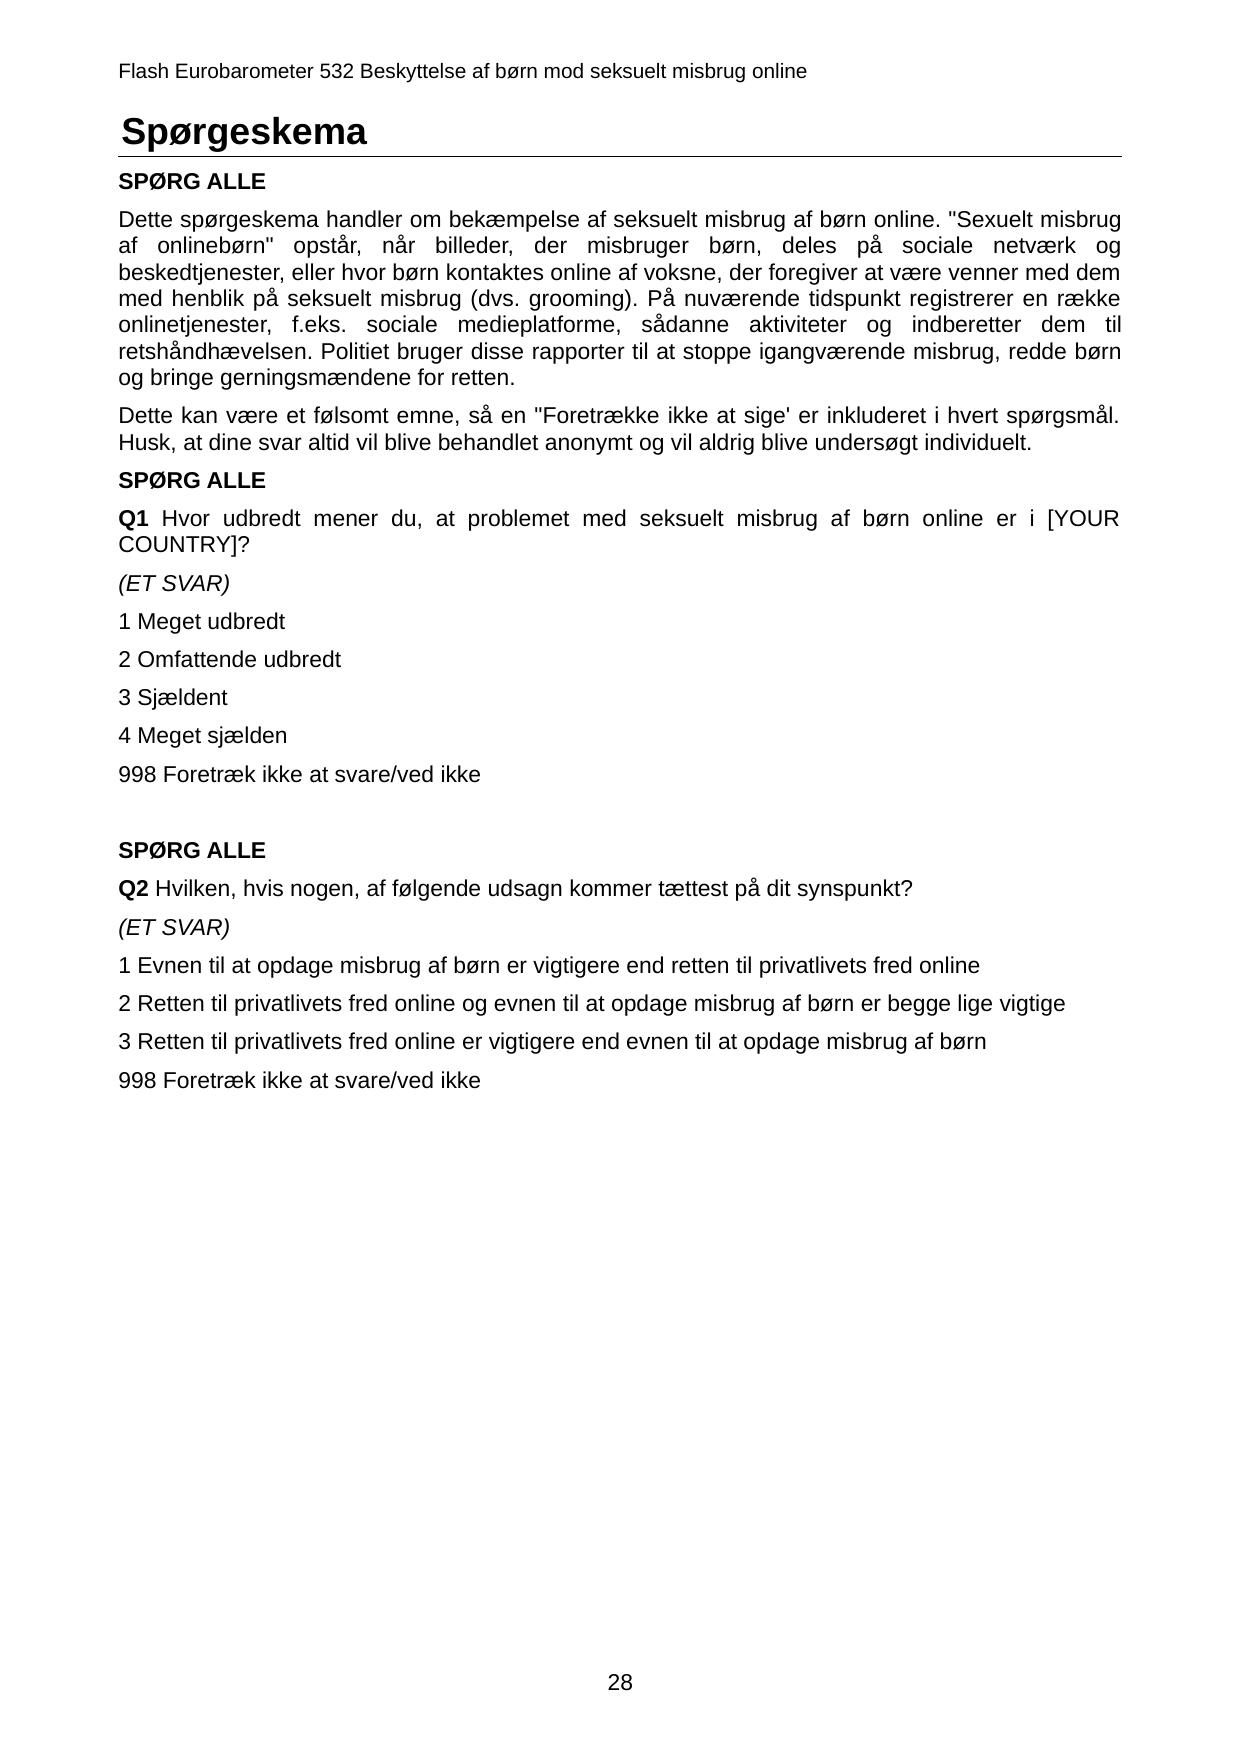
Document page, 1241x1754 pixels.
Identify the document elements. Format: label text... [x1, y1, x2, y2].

text 2 Omfattende udbredt [118, 646, 1122, 672]
text 998 Foretræk ikke at svare/ved ikke [118, 1067, 1122, 1093]
text (ET SVAR) [118, 569, 1122, 596]
text 3 Retten til privatlivets fred online er vigtigere end evnen til at opdage misbrug af børn [118, 1028, 1122, 1055]
text 998 Foretræk ikke at svare/ved ikke [118, 761, 1122, 787]
text Dette kan være et følsomt emne, så en "Foretrække ikke at sige' er inkluderet i hvert spørgsmål. Husk, at dine svar altid vil blive behandlet anonymt og vil aldrig blive undersøgt individuelt. [118, 402, 1122, 455]
text Q1 Hvor udbredt mener du, at problemet med seksuelt misbrug af børn online er i [YOUR COUNTRY]? [118, 505, 1122, 558]
text (ET SVAR) [118, 914, 1122, 940]
text Q2 Hvilken, hvis nogen, af følgende udsagn kommer tættest på dit synspunkt? [118, 875, 1122, 902]
text SPØRG ALLE [118, 467, 1122, 493]
text Dette spørgeskema handler om bekæmpelse af seksuelt misbrug af børn online. "Sexuelt misbrug af onlinebørn" opstår, når billeder, der misbruger børn, deles på sociale netværk og beskedtjenester, eller hvor børn kontaktes online af voksne, der foregiver at være venner med dem med henblik på seksuelt misbrug (dvs. grooming). På nuværende tidspunkt registrerer en række onlinetjenester, f.eks. sociale medieplatforme, sådanne aktiviteter og indberetter dem til retshåndhævelsen. Politiet bruger disse rapporter til at stoppe igangværende misbrug, redde børn og bringe gerningsmændene for retten. [118, 206, 1122, 390]
text SPØRG ALLE [118, 837, 1122, 863]
text 1 Meget udbredt [118, 608, 1122, 634]
text SPØRG ALLE [118, 168, 1122, 194]
text 4 Meget sjælden [118, 722, 1122, 749]
text 2 Retten til privatlivets fred online og evnen til at opdage misbrug af børn er begge lige vigtige [118, 990, 1122, 1016]
text 3 Sjældent [118, 684, 1122, 711]
text 1 Evnen til at opdage misbrug af børn er vigtigere end retten til privatlivets fred online [118, 952, 1122, 978]
subtitle Spørgeskema [118, 107, 1122, 156]
